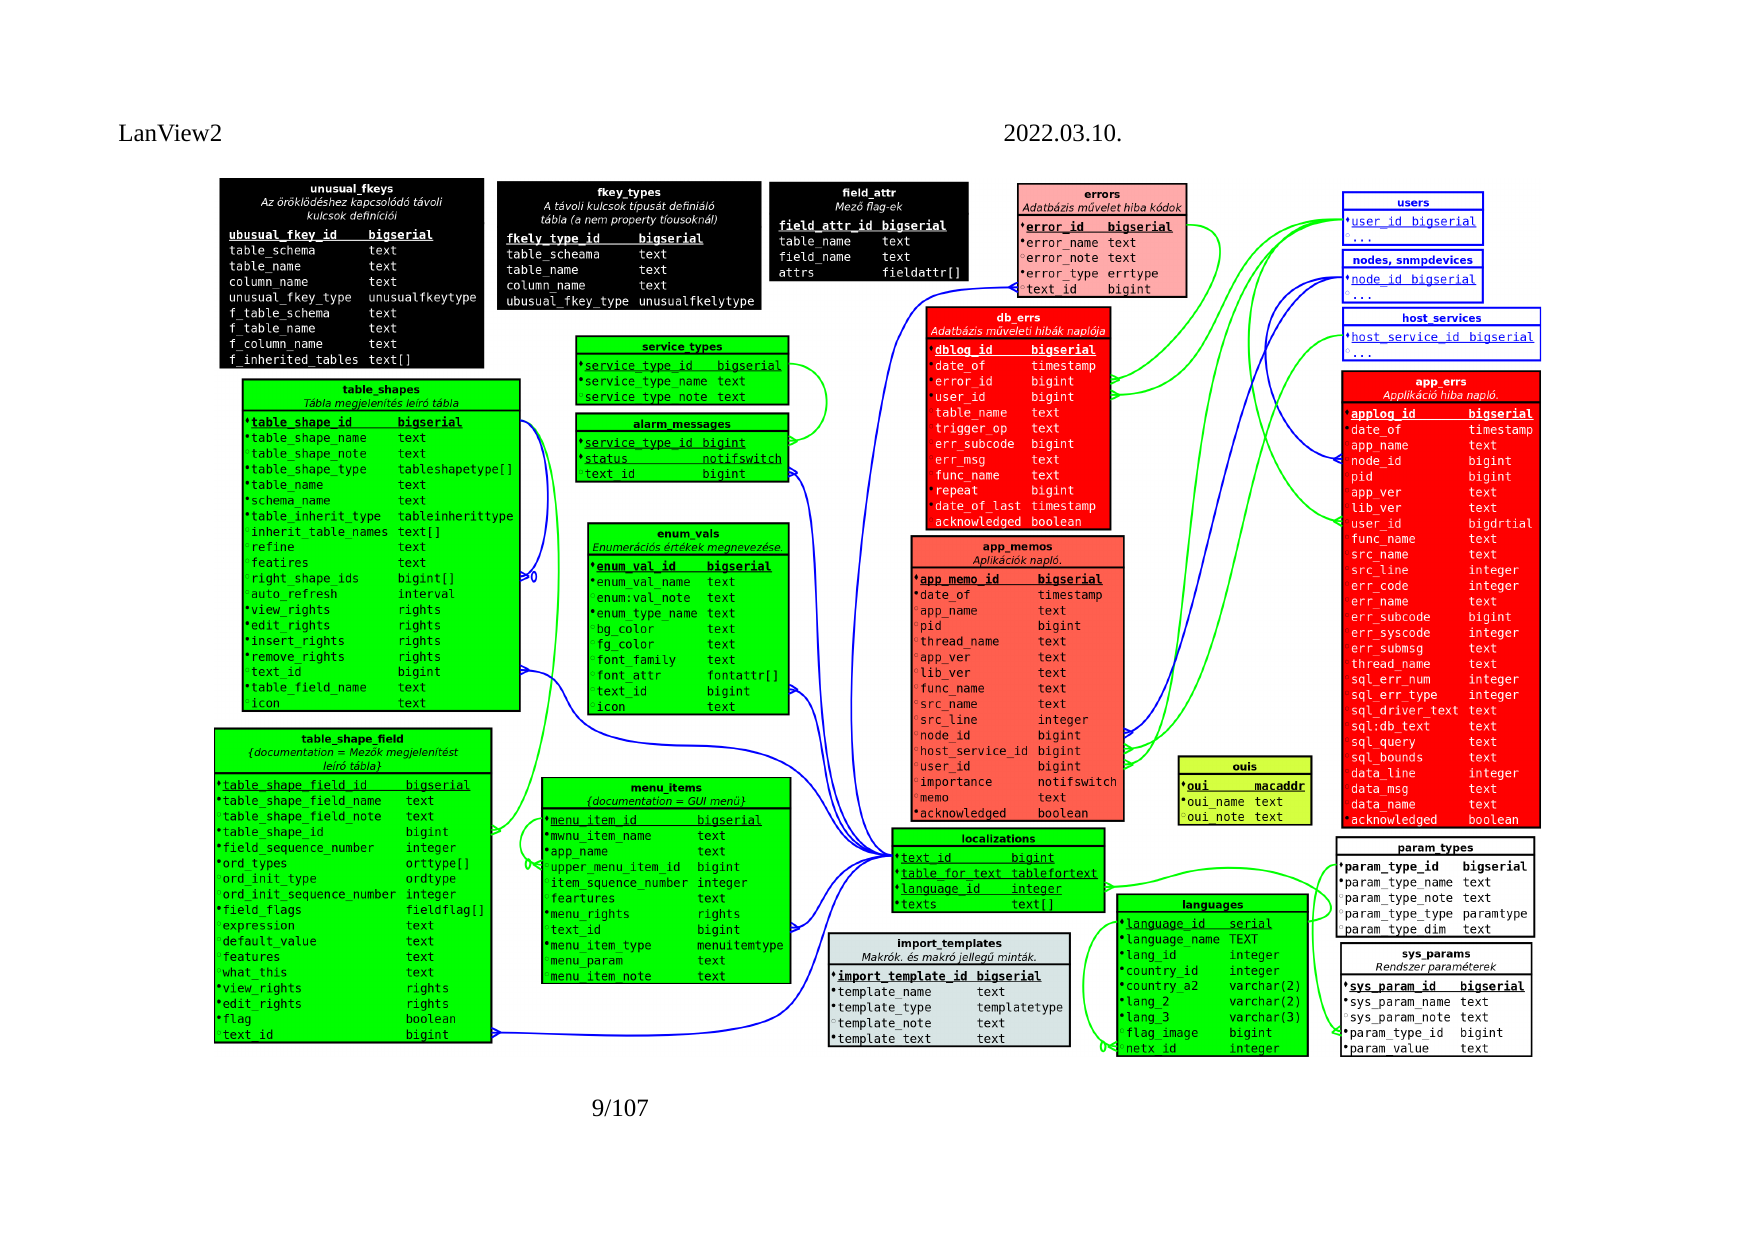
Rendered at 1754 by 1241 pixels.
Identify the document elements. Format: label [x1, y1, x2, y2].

picture [222, 183, 1542, 1057]
